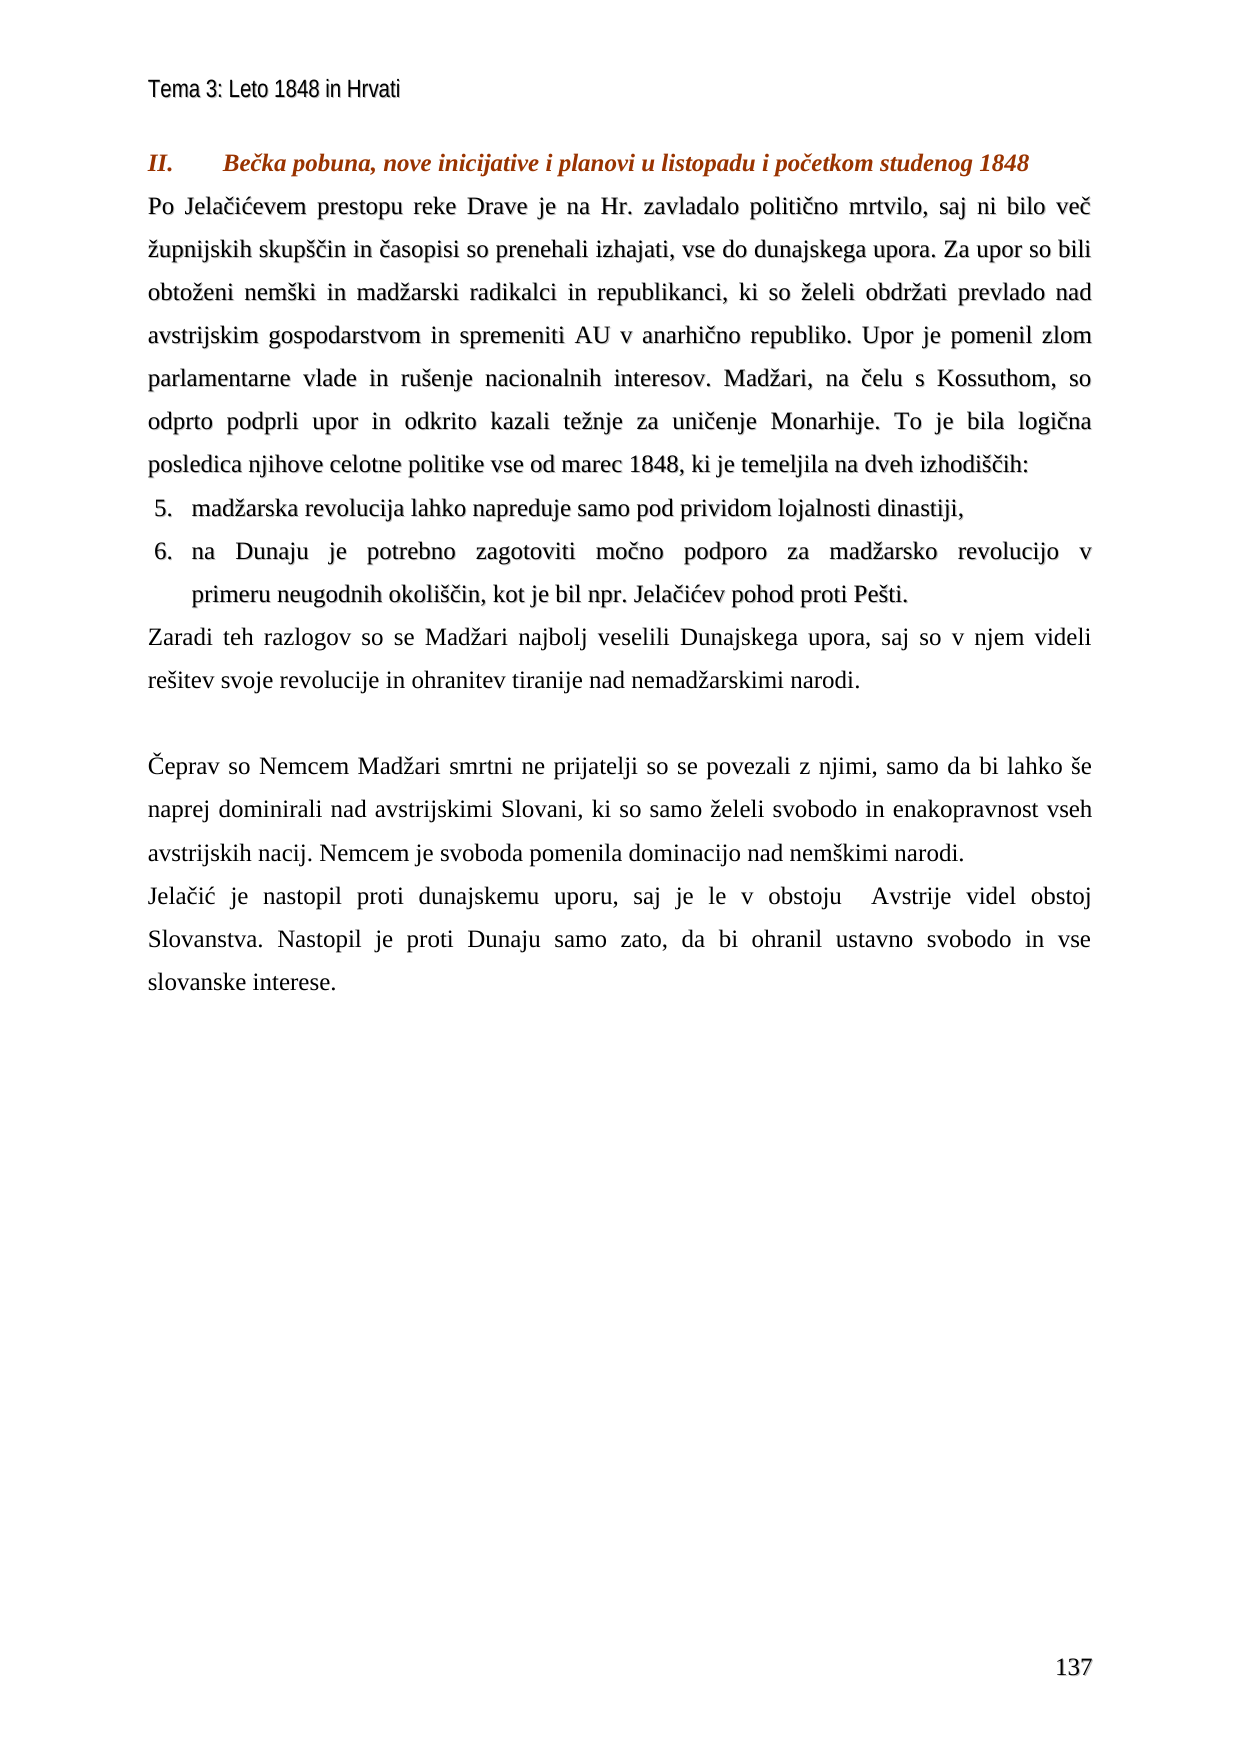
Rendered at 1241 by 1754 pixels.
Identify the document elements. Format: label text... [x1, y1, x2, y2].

text Zaradi teh razlogov so se Madžari najbolj veselili Dunajskega upora, saj so v njem videli rešitev svoje revolucije in ohranitev tiranije nad nemadžarskimi narodi. [148, 622, 1093, 694]
list madžarska revolucija lahko napreduje samo pod prividom lojalnosti dinastiji, [154, 493, 1093, 521]
text Čeprav so Nemcem Madžari smrtni ne prijatelji so se povezali z njimi, samo da bi lahko še naprej dominirali nad avstrijskimi Slovani, ki so samo želeli svobodo in enakopravnost vseh avstrijskih nacij. Nemcem je svoboda pomenila dominacijo nad nemškimi narodi. [148, 751, 1093, 866]
text Jelačić je nastopil proti dunajskemu uporu, saj je le v obstoju Avstrije videl obstoj Slovanstva. Nastopil je proti Dunaju samo zato, da bi ohranil ustavno svobodo in vse slovanske interese. [148, 881, 1093, 996]
list na Dunaju je potrebno zagotoviti močno podporo za madžarsko revolucijo v primeru neugodnih okoliščin, kot je bil npr. Jelačićev pohod proti Pešti. [154, 536, 1093, 608]
text Po Jelačićevem prestopu reke Drave je na Hr. zavladalo politično mrtvilo, saj ni bilo več župnijskih skupščin in časopisi so prenehali izhajati, vse do dunajskega upora. Za upor so bili obtoženi nemški in madžarski radikalci in republikanci, ki so želeli obdržati prevlado nad avstrijskim gospodarstvom in spremeniti AU v anarhično republiko. Upor je pomenil zlom parlamentarne vlade in rušenje nacionalnih interesov. Madžari, na čelu s Kossuthom, so odprto podprli upor in odkrito kazali težnje za uničenje Monarhije. To je bila logična posledica njihove celotne politike vse od marec 1848, ki je temeljila na dveh izhodiščih: [148, 191, 1093, 478]
subtitle Bečka pobuna, nove inicijative i planovi u listopadu i početkom studenog 1848 [148, 148, 1093, 176]
